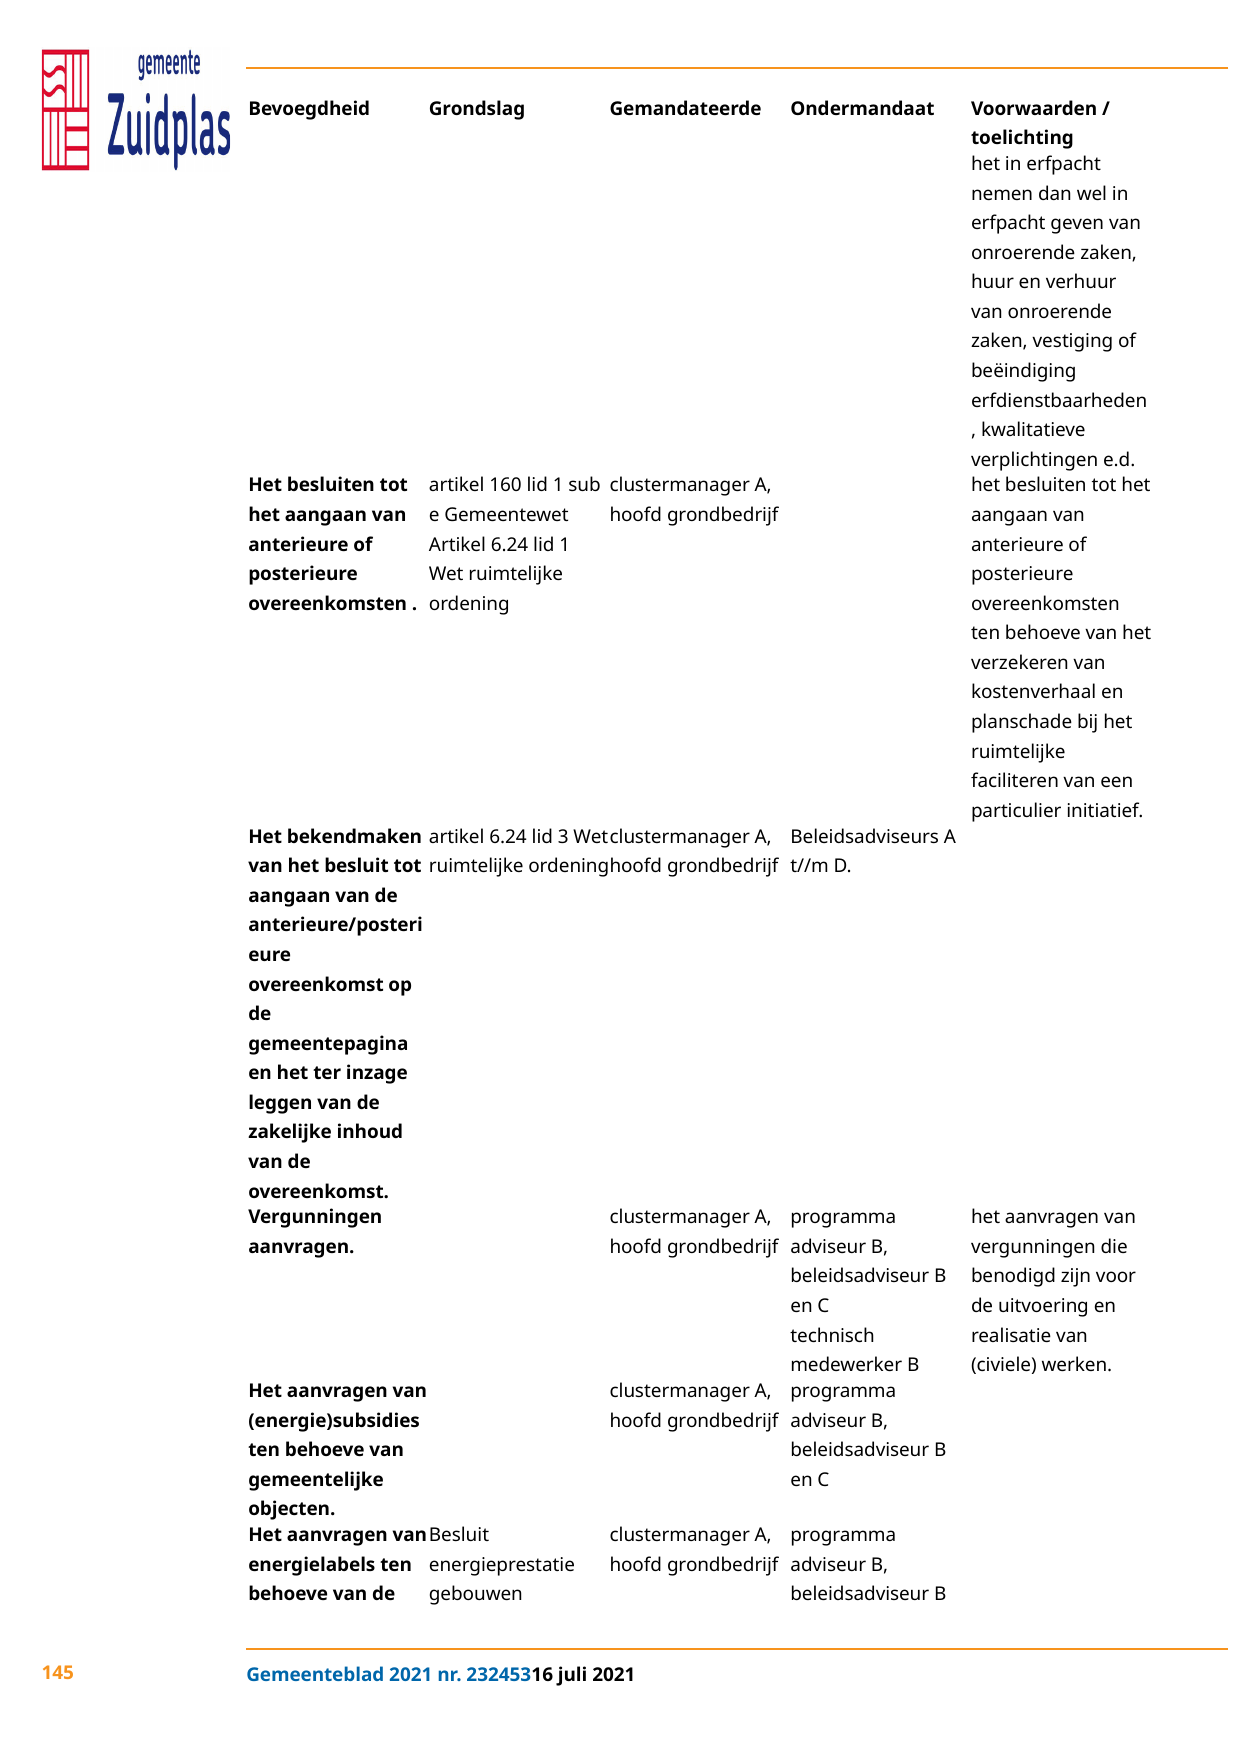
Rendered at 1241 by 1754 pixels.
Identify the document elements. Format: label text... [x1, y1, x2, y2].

table_header Grondslag [429, 95, 609, 150]
table_cell [429, 1204, 609, 1377]
table_cell programma adviseur B, beleidsadviseur B [790, 1521, 971, 1606]
table_cell artikel 160 lid 1 sub e Gemeentewet Artikel 6.24 lid 1 Wet ruimtelijke ordening [429, 472, 609, 823]
table_cell [971, 1521, 1152, 1606]
table_cell artikel 6.24 lid 3 Wet ruimtelijke ordening [429, 823, 609, 1203]
table_cell Beleidsadviseurs A t//m D. [790, 823, 971, 1203]
picture [41, 47, 231, 172]
table_cell [790, 150, 971, 472]
table_cell [790, 472, 971, 823]
table_cell [971, 823, 1152, 1203]
table_cell programma adviseur B, beleidsadviseur B en C [790, 1377, 971, 1521]
table_header Ondermandaat [790, 95, 971, 150]
table_cell programma adviseur B, beleidsadviseur B en C technisch medewerker B [790, 1204, 971, 1377]
table_cell Het bekendmaken van het besluit tot aangaan van de anterieure/posterieure overeenkomst op de gemeentepagina en het ter inzage leggen van de zakelijke inhoud van de overeenkomst. [248, 823, 429, 1203]
table_cell Besluit energieprestatie gebouwen [429, 1521, 609, 1606]
table_cell clustermanager A, hoofd grondbedrijf [609, 472, 790, 823]
table_cell [971, 1377, 1152, 1521]
table_header Voorwaarden / toelichting [971, 95, 1152, 150]
table_cell [609, 150, 790, 472]
table_cell Vergunningen aanvragen. [248, 1204, 429, 1377]
table_cell [248, 150, 429, 472]
table_cell Het besluiten tot het aangaan van anterieure of posterieure overeenkomsten . [248, 472, 429, 823]
table_cell Het aanvragen van energielabels ten behoeve van de [248, 1521, 429, 1606]
table_cell clustermanager A, hoofd grondbedrijf [609, 1377, 790, 1521]
table_cell het aanvragen van vergunningen die benodigd zijn voor de uitvoering en realisatie van (civiele) werken. [971, 1204, 1152, 1377]
table_header Bevoegdheid [248, 95, 429, 150]
table_cell clustermanager A, hoofd grondbedrijf [609, 1204, 790, 1377]
table_cell clustermanager A, hoofd grondbedrijf [609, 1521, 790, 1606]
table_cell [429, 150, 609, 472]
table_cell [429, 1377, 609, 1521]
table_header Gemandateerde [609, 95, 790, 150]
table_cell clustermanager A, hoofd grondbedrijf [609, 823, 790, 1203]
table_cell Het aanvragen van (energie)subsidies ten behoeve van gemeentelijke objecten. [248, 1377, 429, 1521]
table_cell het besluiten tot het aangaan van anterieure of posterieure overeenkomsten ten behoeve van het verzekeren van kostenverhaal en planschade bij het ruimtelijke faciliteren van een particulier initiatief. [971, 472, 1152, 823]
table_cell het in erfpacht nemen dan wel in erfpacht geven van onroerende zaken, huur en verhuur van onroerende zaken, vestiging of beëindiging erfdienstbaarheden, kwalitatieve verplichtingen e.d. [971, 150, 1152, 472]
